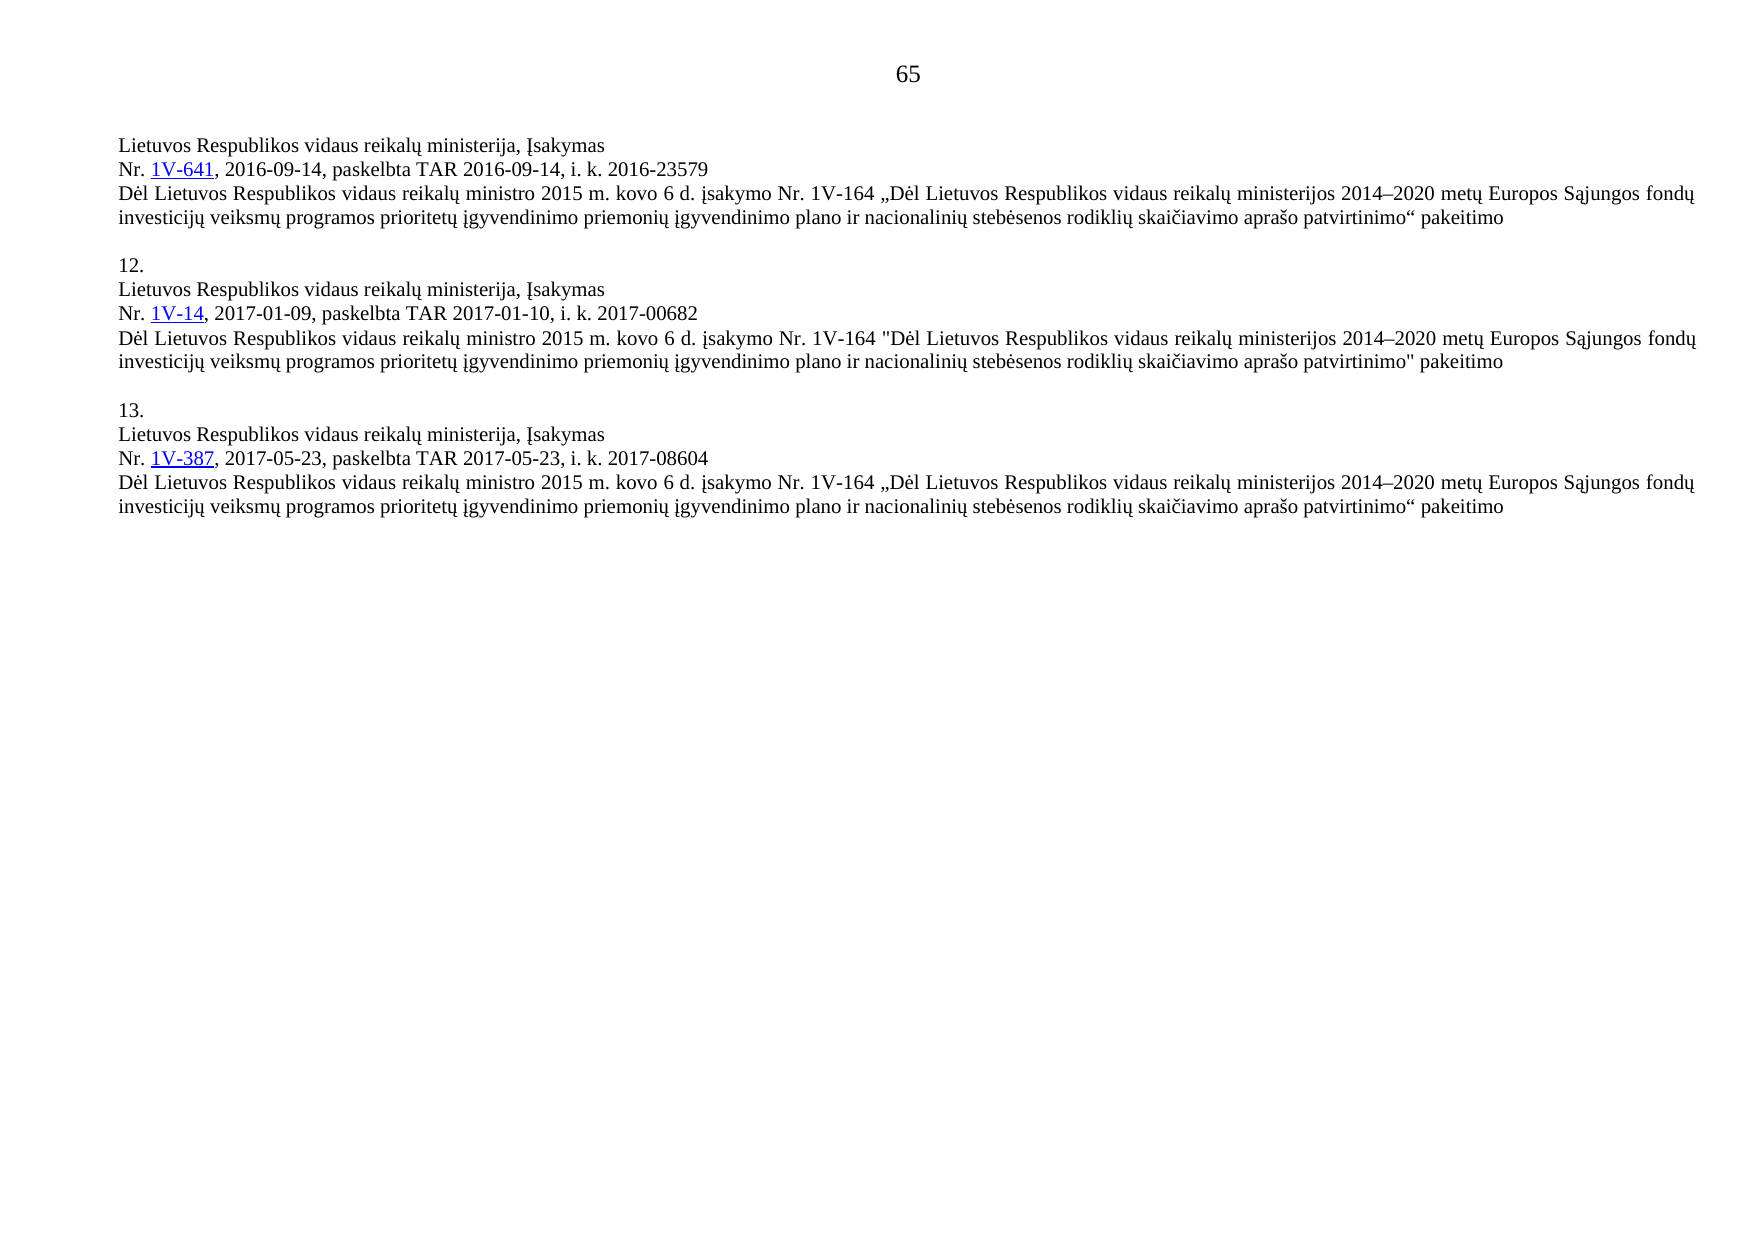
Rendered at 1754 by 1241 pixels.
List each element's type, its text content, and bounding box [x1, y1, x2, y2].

text Dėl Lietuvos Respublikos vidaus reikalų ministro 2015 m. kovo 6 d. įsakymo Nr. 1V-164 „Dėl Lietuvos Respublikos vidaus reikalų ministerijos 2014–2020 metų Europos Sąjungos fondų investicijų veiksmų programos prioritetų įgyvendinimo priemonių įgyvendinimo plano ir nacionalinių stebėsenos rodiklių skaičiavimo aprašo patvirtinimo“ pakeitimo [118, 470, 1698, 518]
text Nr. 1V-641, 2016-09-14, paskelbta TAR 2016-09-14, i. k. 2016-23579 [118, 157, 1698, 181]
text 12. [118, 253, 1698, 277]
text Lietuvos Respublikos vidaus reikalų ministerija, Įsakymas [118, 133, 1698, 157]
text Nr. 1V-387, 2017-05-23, paskelbta TAR 2017-05-23, i. k. 2017-08604 [118, 446, 1698, 470]
text Nr. 1V-14, 2017-01-09, paskelbta TAR 2017-01-10, i. k. 2017-00682 [118, 301, 1698, 325]
text Dėl Lietuvos Respublikos vidaus reikalų ministro 2015 m. kovo 6 d. įsakymo Nr. 1V-164 „Dėl Lietuvos Respublikos vidaus reikalų ministerijos 2014–2020 metų Europos Sąjungos fondų investicijų veiksmų programos prioritetų įgyvendinimo priemonių įgyvendinimo plano ir nacionalinių stebėsenos rodiklių skaičiavimo aprašo patvirtinimo“ pakeitimo [118, 181, 1698, 229]
text Dėl Lietuvos Respublikos vidaus reikalų ministro 2015 m. kovo 6 d. įsakymo Nr. 1V-164 "Dėl Lietuvos Respublikos vidaus reikalų ministerijos 2014–2020 metų Europos Sąjungos fondų investicijų veiksmų programos prioritetų įgyvendinimo priemonių įgyvendinimo plano ir nacionalinių stebėsenos rodiklių skaičiavimo aprašo patvirtinimo" pakeitimo [118, 325, 1698, 373]
text Lietuvos Respublikos vidaus reikalų ministerija, Įsakymas [118, 422, 1698, 446]
text 13. [118, 398, 1698, 422]
text Lietuvos Respublikos vidaus reikalų ministerija, Įsakymas [118, 277, 1698, 301]
